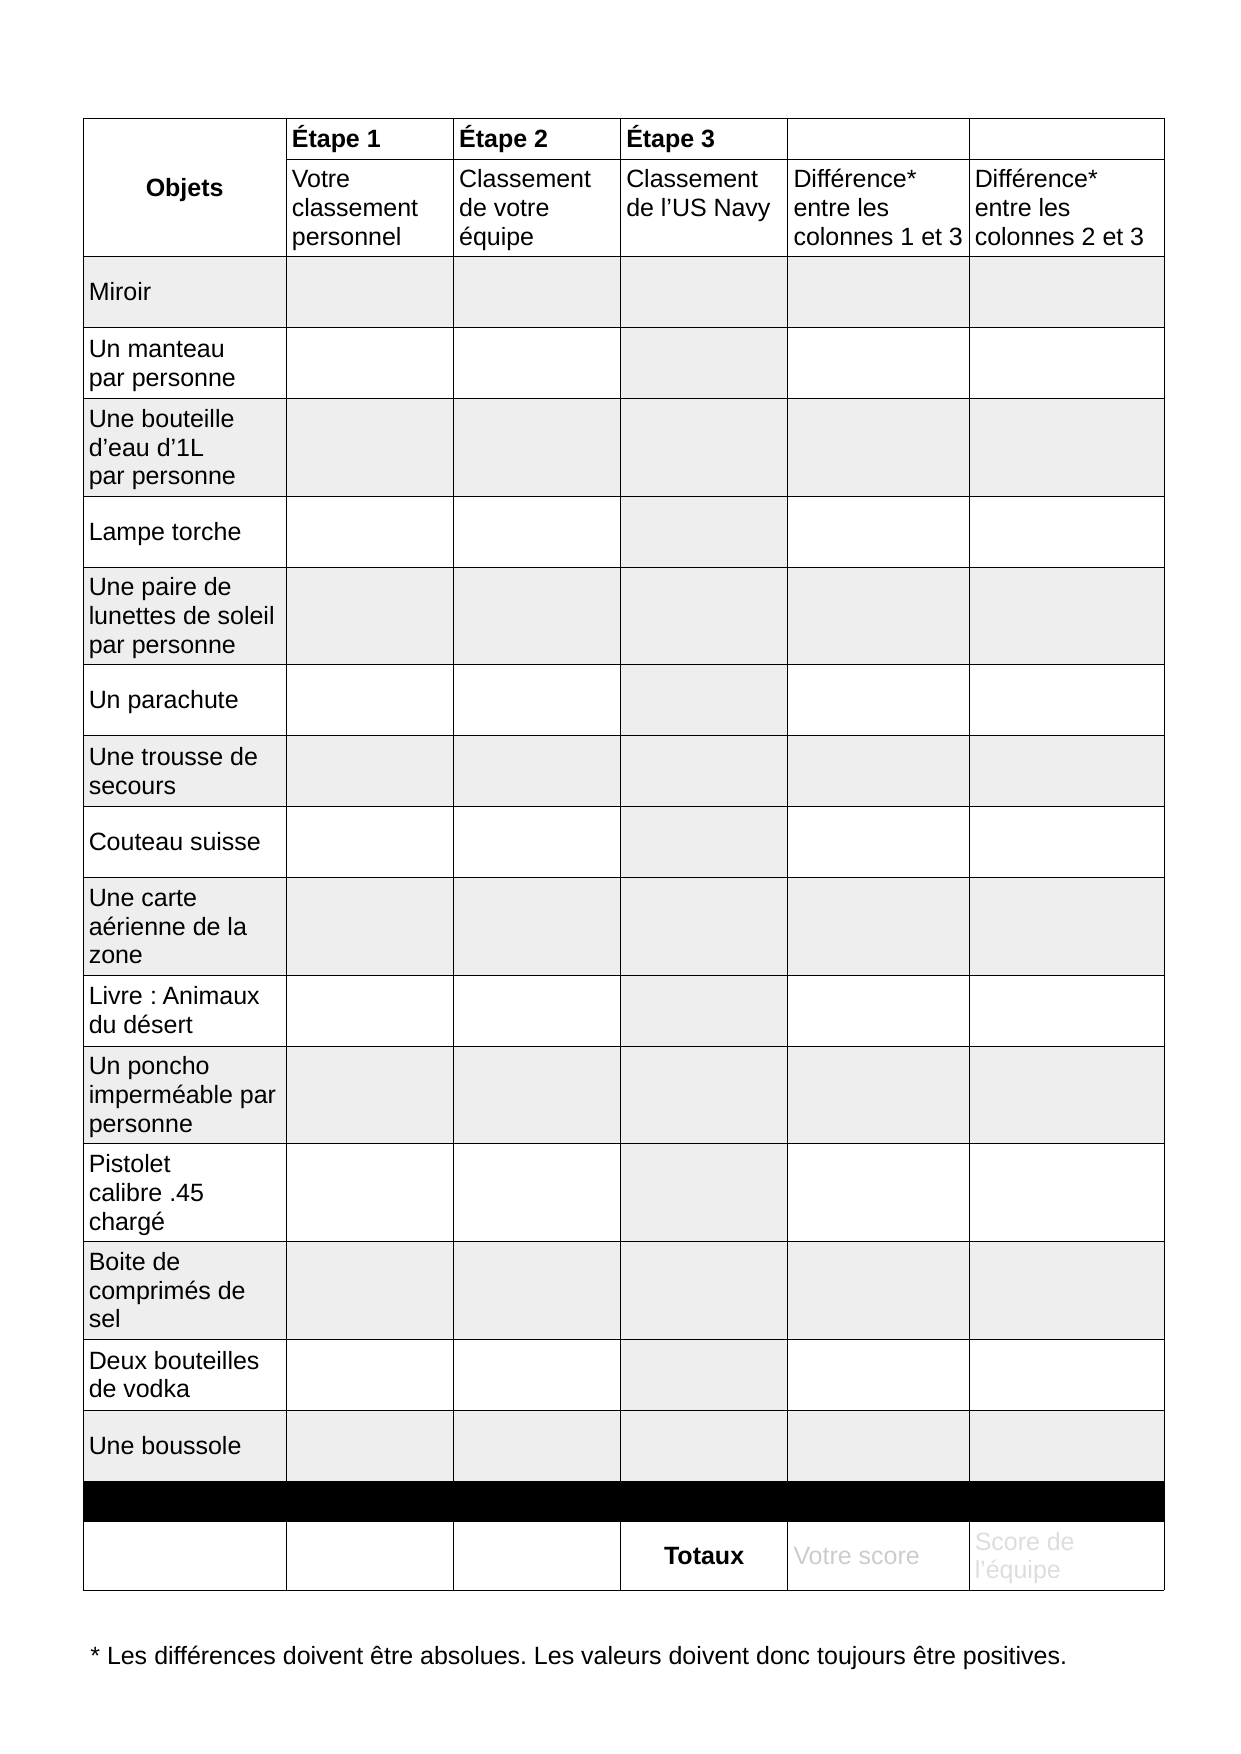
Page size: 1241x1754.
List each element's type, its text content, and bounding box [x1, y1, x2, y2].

table_cell [621, 399, 787, 496]
table_cell [788, 1242, 969, 1339]
table_cell [788, 1144, 969, 1241]
table_cell [454, 976, 620, 1046]
table_cell [287, 328, 453, 398]
table_cell [287, 807, 453, 877]
table_cell Une bouteille d’eau d’1L par personne [84, 399, 286, 496]
table_cell [788, 497, 969, 567]
table_cell [970, 1047, 1164, 1143]
table_cell Miroir [84, 257, 286, 327]
table_cell Différence* entre les colonnes 2 et 3 [970, 160, 1164, 256]
table_cell [454, 878, 620, 975]
table_cell Un manteau par personne [84, 328, 286, 398]
table_cell [287, 257, 453, 327]
table_cell Totaux [621, 1522, 787, 1590]
table_cell [287, 1482, 453, 1521]
table_cell [454, 1144, 620, 1241]
table_cell [287, 1411, 453, 1481]
table_cell [454, 1411, 620, 1481]
table_cell [287, 736, 453, 806]
table_cell Deux bouteilles de vodka [84, 1340, 286, 1410]
table_header [970, 119, 1164, 158]
table_cell [454, 736, 620, 806]
table_cell [788, 878, 969, 975]
table_cell [287, 665, 453, 735]
table_cell Couteau suisse [84, 807, 286, 877]
table_cell Livre : Animaux du désert [84, 976, 286, 1046]
table_cell Boite de comprimés de sel [84, 1242, 286, 1339]
table_cell [621, 1047, 787, 1143]
table_cell Une trousse de secours [84, 736, 286, 806]
table_cell [454, 1482, 620, 1521]
table_cell [454, 807, 620, 877]
table_cell [287, 1242, 453, 1339]
table_cell [287, 568, 453, 664]
table_cell [287, 1144, 453, 1241]
table_cell [788, 736, 969, 806]
table_cell [970, 1340, 1164, 1410]
table_cell [970, 878, 1164, 975]
table_cell [970, 1242, 1164, 1339]
table_cell [970, 1144, 1164, 1241]
table_cell [788, 1482, 969, 1521]
table_header Étape 1 [287, 119, 453, 158]
table_cell [970, 399, 1164, 496]
table_cell [621, 497, 787, 567]
table_cell [454, 399, 620, 496]
table_cell [621, 1242, 787, 1339]
table_cell [454, 497, 620, 567]
table_cell [788, 328, 969, 398]
table_cell [621, 1411, 787, 1481]
table_cell [84, 1522, 286, 1590]
table_cell [287, 976, 453, 1046]
table_cell [84, 1482, 286, 1521]
table_cell [970, 1411, 1164, 1481]
table_cell Classement de votre équipe [454, 160, 620, 256]
table_cell [287, 1047, 453, 1143]
table_cell Pistolet calibre .45 chargé [84, 1144, 286, 1241]
table_cell [621, 1144, 787, 1241]
table_cell [970, 807, 1164, 877]
table_cell [621, 1340, 787, 1410]
table_cell [788, 1411, 969, 1481]
table_cell [788, 1047, 969, 1143]
table_cell [621, 976, 787, 1046]
table_cell [454, 665, 620, 735]
table_cell [287, 1340, 453, 1410]
table_cell [287, 878, 453, 975]
table_cell [788, 976, 969, 1046]
table_cell [454, 1522, 620, 1590]
table_cell [621, 1482, 787, 1521]
table_cell [454, 1340, 620, 1410]
table_cell [621, 807, 787, 877]
table_cell Score de l’équipe [970, 1522, 1164, 1590]
table_cell Une carte aérienne de la zone [84, 878, 286, 975]
table_cell [621, 665, 787, 735]
table_cell Une boussole [84, 1411, 286, 1481]
table_cell [970, 497, 1164, 567]
table_cell [970, 976, 1164, 1046]
table_cell Lampe torche [84, 497, 286, 567]
table_cell [287, 497, 453, 567]
table_cell Classement de l’US Navy [621, 160, 787, 256]
table_cell [621, 568, 787, 664]
table_cell [287, 399, 453, 496]
table_cell [970, 665, 1164, 735]
table_cell [788, 399, 969, 496]
table_cell Une paire de lunettes de soleil par personne [84, 568, 286, 664]
table_cell [788, 257, 969, 327]
table_cell [788, 807, 969, 877]
table_cell [454, 1047, 620, 1143]
table_cell Un parachute [84, 665, 286, 735]
table_cell [287, 1522, 453, 1590]
table_cell [970, 736, 1164, 806]
table_cell [621, 736, 787, 806]
table_cell [621, 257, 787, 327]
table_cell Un poncho imperméable par personne [84, 1047, 286, 1143]
table_cell [454, 1242, 620, 1339]
table_cell [970, 257, 1164, 327]
table_cell [621, 878, 787, 975]
table_header Étape 2 [454, 119, 620, 158]
table_header [788, 119, 969, 158]
table_cell [788, 665, 969, 735]
table_cell [970, 568, 1164, 664]
table_cell Différence* entre les colonnes 1 et 3 [788, 160, 969, 256]
table_cell Votre score [788, 1522, 969, 1590]
table_header Objets [84, 119, 286, 256]
table_cell [970, 1482, 1164, 1521]
table_cell [788, 1340, 969, 1410]
table_cell [621, 328, 787, 398]
table_cell [970, 328, 1164, 398]
table_cell [454, 328, 620, 398]
table_header Étape 3 [621, 119, 787, 158]
table_cell Votre classement personnel [287, 160, 453, 256]
table_cell [454, 257, 620, 327]
table_cell [454, 568, 620, 664]
table_cell [788, 568, 969, 664]
